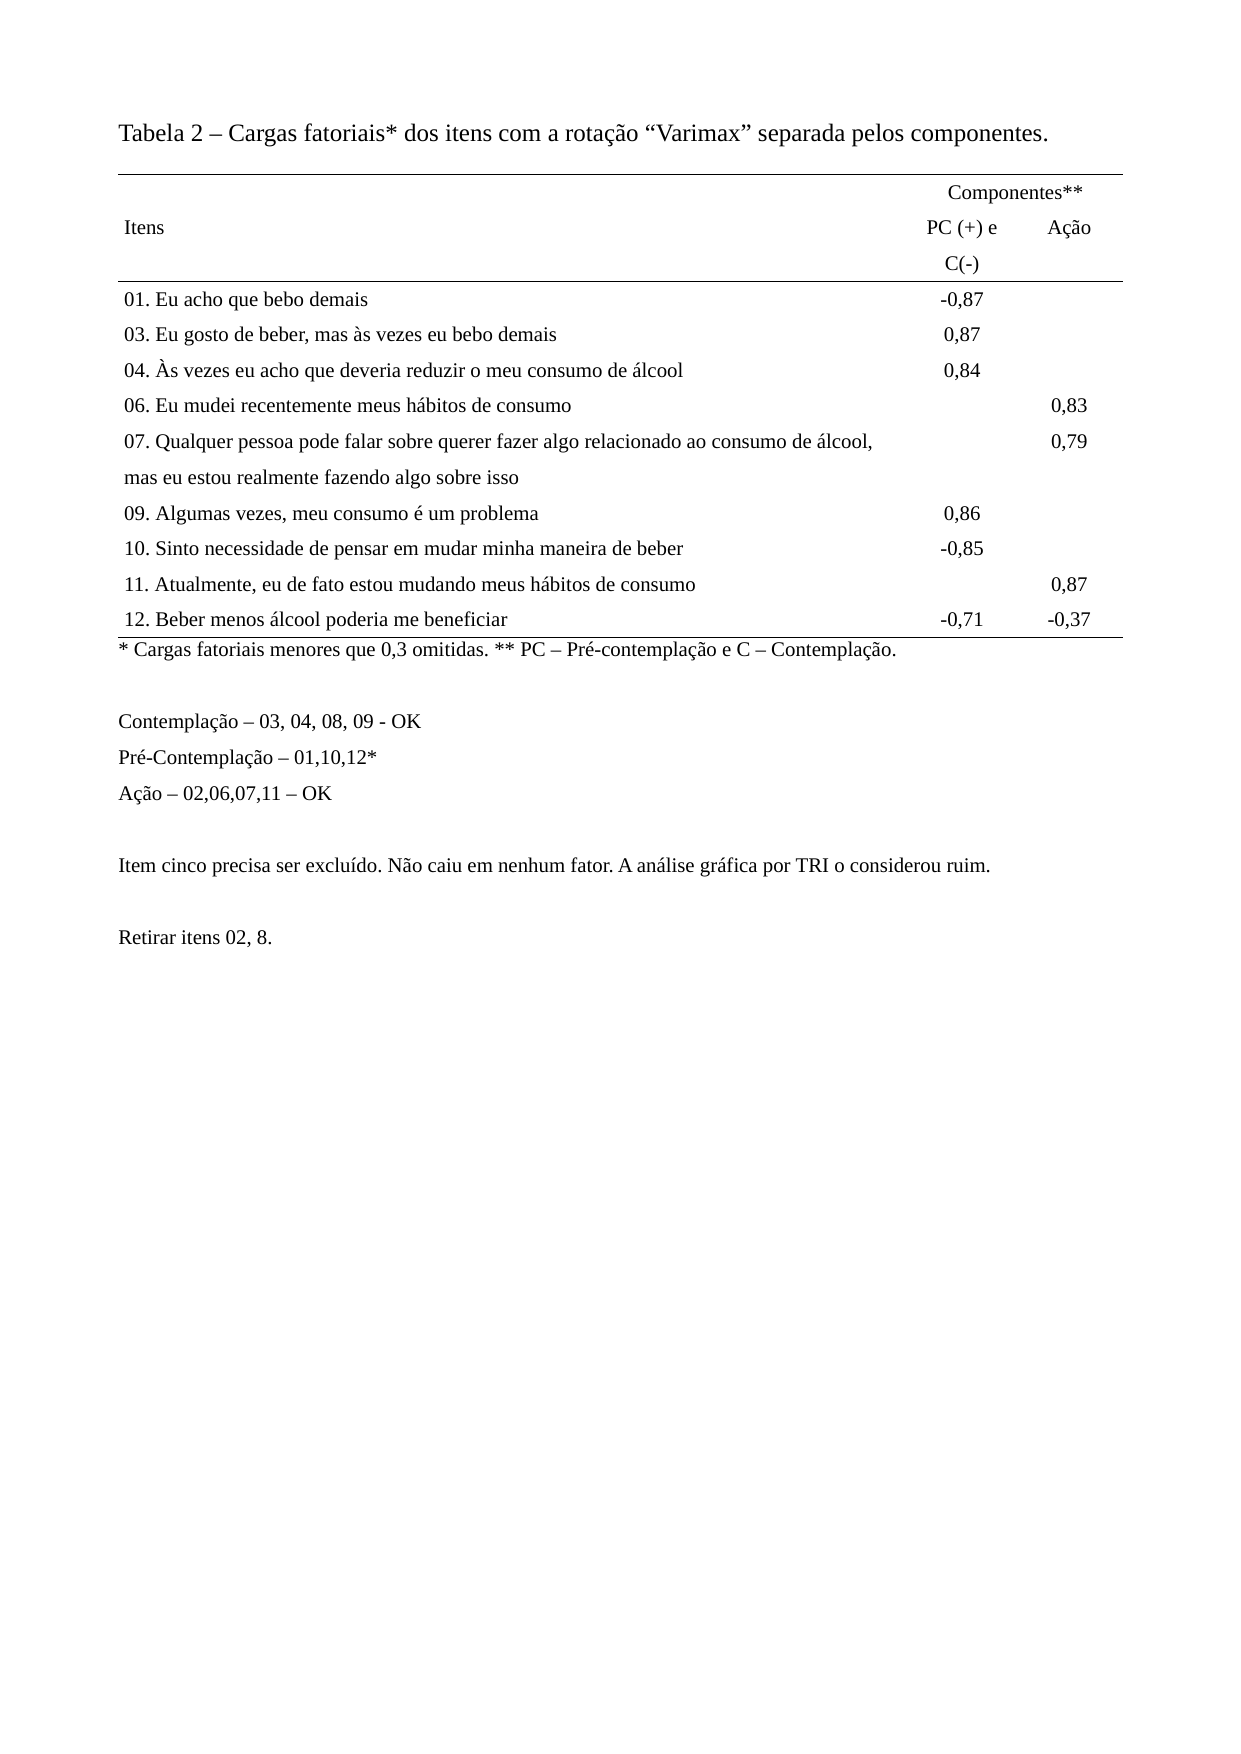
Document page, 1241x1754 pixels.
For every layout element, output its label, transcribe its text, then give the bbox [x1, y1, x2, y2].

table_cell 12. Beber menos álcool poderia me beneficiar [118, 601, 908, 637]
table_cell [1015, 495, 1122, 530]
text * Cargas fatoriais menores que 0,3 omitidas. ** PC – Pré-contemplação e C – Contemplação. [118, 638, 1122, 661]
table_cell 10. Sinto necessidade de pensar em mudar minha maneira de beber [118, 530, 908, 566]
table_cell Itens [118, 209, 908, 281]
table_cell [908, 423, 1015, 495]
table_cell Ação [1015, 209, 1122, 281]
table_cell -0,71 [908, 601, 1015, 637]
table_cell PC (+) e C(-) [908, 209, 1015, 281]
table_cell 07. Qualquer pessoa pode falar sobre querer fazer algo relacionado ao consumo de álcool, mas eu estou realmente fazendo algo sobre isso [118, 423, 908, 495]
table_cell [908, 566, 1015, 601]
table_cell 0,83 [1015, 388, 1122, 423]
table_header [118, 175, 908, 209]
table_cell 06. Eu mudei recentemente meus hábitos de consumo [118, 388, 908, 423]
text Pré-Contemplação – 01,10,12* [118, 745, 1122, 769]
table_cell 0,87 [1015, 566, 1122, 601]
table_cell 01. Eu acho que bebo demais [118, 282, 908, 317]
table_cell -0,37 [1015, 601, 1122, 637]
table_cell [1015, 352, 1122, 388]
table_cell 04. Às vezes eu acho que deveria reduzir o meu consumo de álcool [118, 352, 908, 388]
table_cell [908, 388, 1015, 423]
text Item cinco precisa ser excluído. Não caiu em nenhum fator. A análise gráfica por TRI o considerou ruim. [118, 853, 1122, 877]
table_cell [1015, 317, 1122, 352]
table_cell 0,84 [908, 352, 1015, 388]
table_cell 03. Eu gosto de beber, mas às vezes eu bebo demais [118, 317, 908, 352]
text Contemplação – 03, 04, 08, 09 - OK [118, 709, 1122, 733]
text Tabela 2 – Cargas fatoriais* dos itens com a rotação “Varimax” separada pelos componentes. [118, 118, 1122, 147]
table_cell 0,86 [908, 495, 1015, 530]
table_cell 09. Algumas vezes, meu consumo é um problema [118, 495, 908, 530]
table_header Componentes** [908, 175, 1122, 209]
table_cell -0,85 [908, 530, 1015, 566]
table_cell [1015, 530, 1122, 566]
table_cell 11. Atualmente, eu de fato estou mudando meus hábitos de consumo [118, 566, 908, 601]
table_cell [1015, 282, 1122, 317]
table_cell -0,87 [908, 282, 1015, 317]
table_cell 0,87 [908, 317, 1015, 352]
table_cell 0,79 [1015, 423, 1122, 495]
text Ação – 02,06,07,11 – OK [118, 781, 1122, 805]
text Retirar itens 02, 8. [118, 925, 1122, 949]
